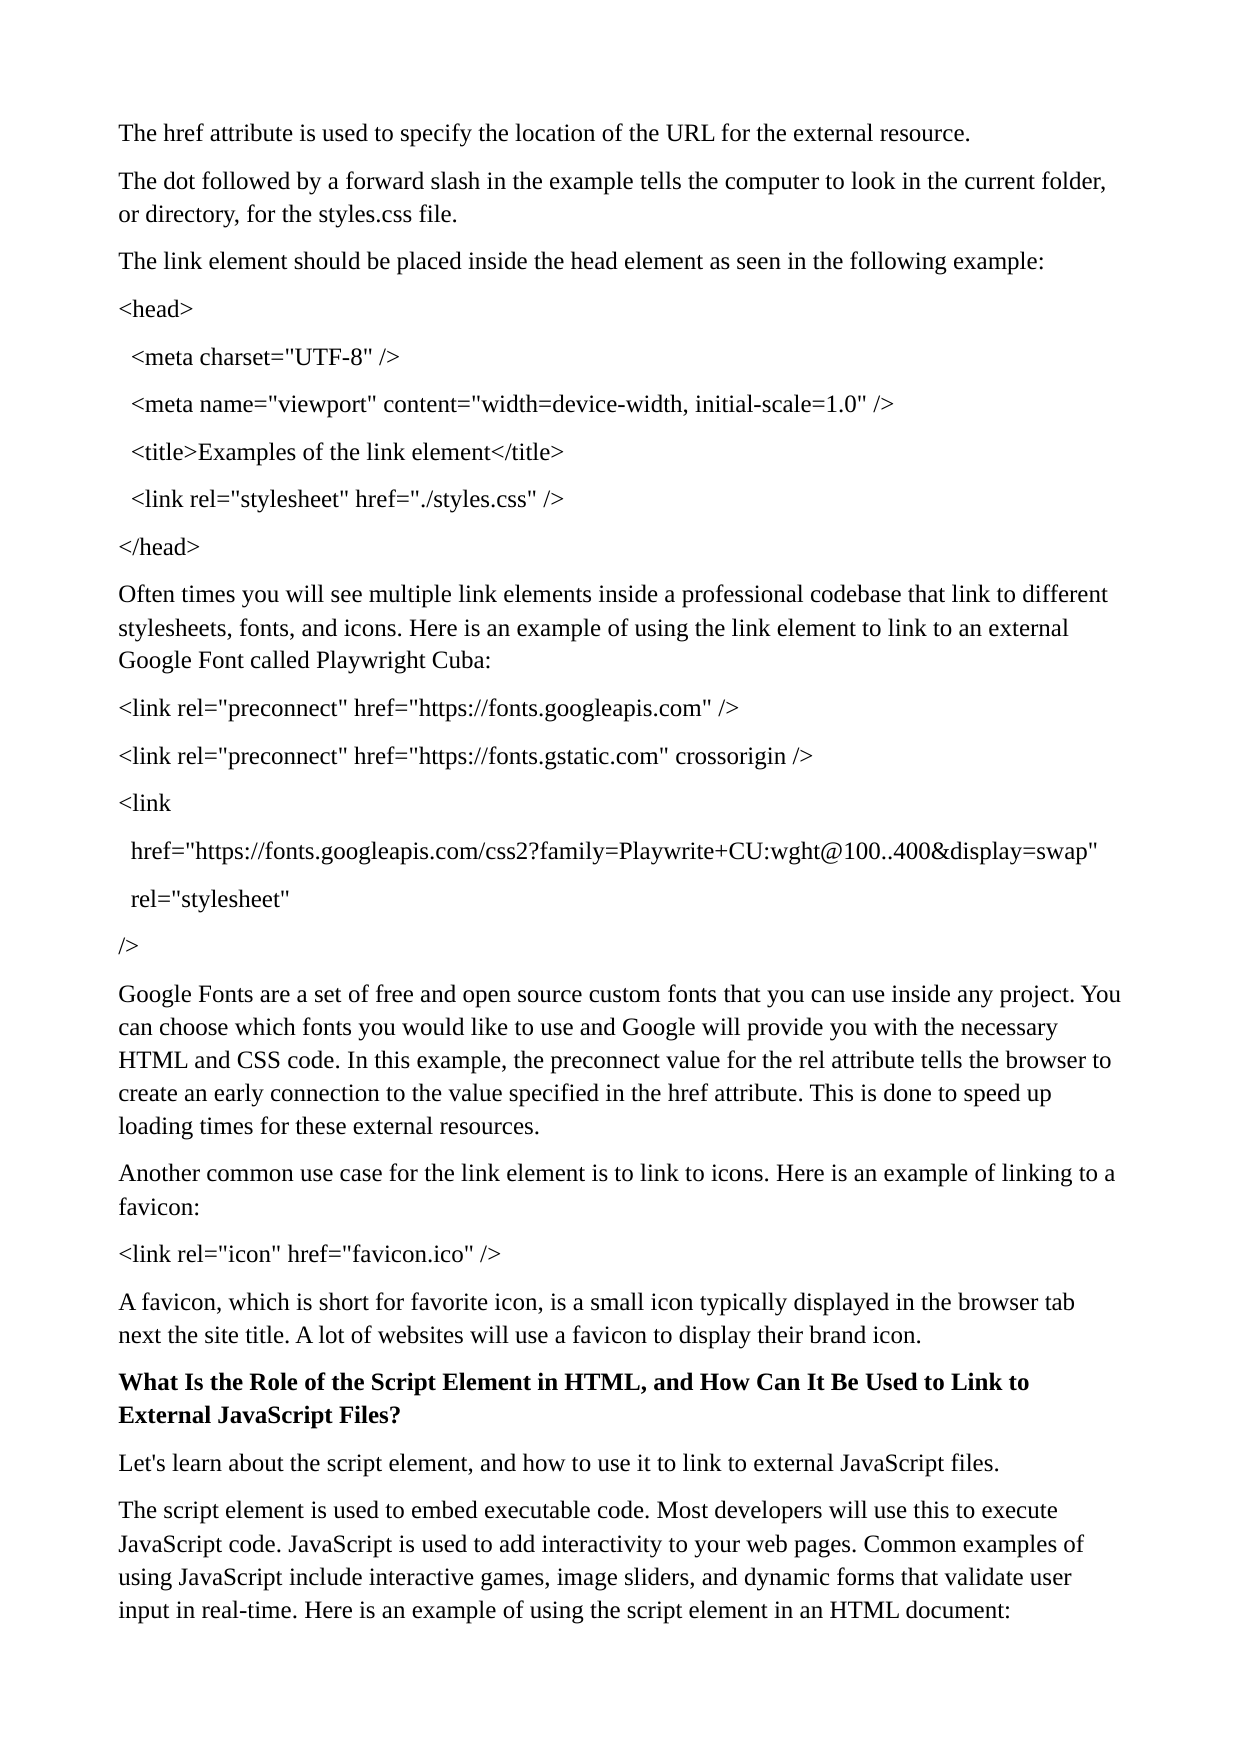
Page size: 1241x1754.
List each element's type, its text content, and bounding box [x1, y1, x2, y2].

text The href attribute is used to specify the location of the URL for the external resource. [118, 118, 1122, 147]
text The dot followed by a forward slash in the example tells the computer to look in the current folder, or directory, for the styles.css file. [118, 166, 1122, 227]
text <link rel="icon" href="favicon.ico" /> [118, 1239, 1122, 1268]
text A favicon, which is short for favorite icon, is a small icon typically displayed in the browser tab next the site title. A lot of websites will use a favicon to display their brand icon. [118, 1287, 1122, 1348]
text Google Fonts are a set of free and open source custom fonts that you can use inside any project. You can choose which fonts you would like to use and Google will provide you with the necessary HTML and CSS code. In this example, the preconnect value for the rel attribute tells the browser to create an early connection to the value specified in the href attribute. This is done to speed up loading times for these external resources. [118, 979, 1122, 1140]
text rel="stylesheet" [118, 884, 1122, 912]
text <link rel="preconnect" href="https://fonts.gstatic.com" crossorigin /> [118, 741, 1122, 769]
text Often times you will see multiple link elements inside a professional codebase that link to different stylesheets, fonts, and icons. Here is an example of using the link element to link to an external Google Font called Playwright Cuba: [118, 579, 1122, 674]
text <meta name="viewport" content="width=device-width, initial-scale=1.0" /> [118, 389, 1122, 418]
text The script element is used to embed executable code. Most developers will use this to execute JavaScript code. JavaScript is used to add interactivity to your web pages. Common examples of using JavaScript include interactive games, image sliders, and dynamic forms that validate user input in real-time. Here is an example of using the script element in an HTML document: [118, 1496, 1122, 1623]
text <head> [118, 294, 1122, 323]
text href="https://fonts.googleapis.com/css2?family=Playwrite+CU:wght@100..400&display=swap" [118, 836, 1122, 865]
text The link element should be placed inside the head element as seen in the following example: [118, 246, 1122, 275]
text <link rel="preconnect" href="https://fonts.googleapis.com" /> [118, 693, 1122, 722]
text Let's learn about the script element, and how to use it to link to external JavaScript files. [118, 1448, 1122, 1477]
text <title>Examples of the link element</title> [118, 437, 1122, 466]
text <meta charset="UTF-8" /> [118, 342, 1122, 370]
text /> [118, 931, 1122, 960]
text What Is the Role of the Script Element in HTML, and How Can It Be Used to Link to External JavaScript Files? [118, 1367, 1122, 1429]
text <link rel="stylesheet" href="./styles.css" /> [118, 484, 1122, 513]
text <link [118, 788, 1122, 817]
text Another common use case for the link element is to link to icons. Here is an example of linking to a favicon: [118, 1158, 1122, 1220]
text </head> [118, 532, 1122, 561]
